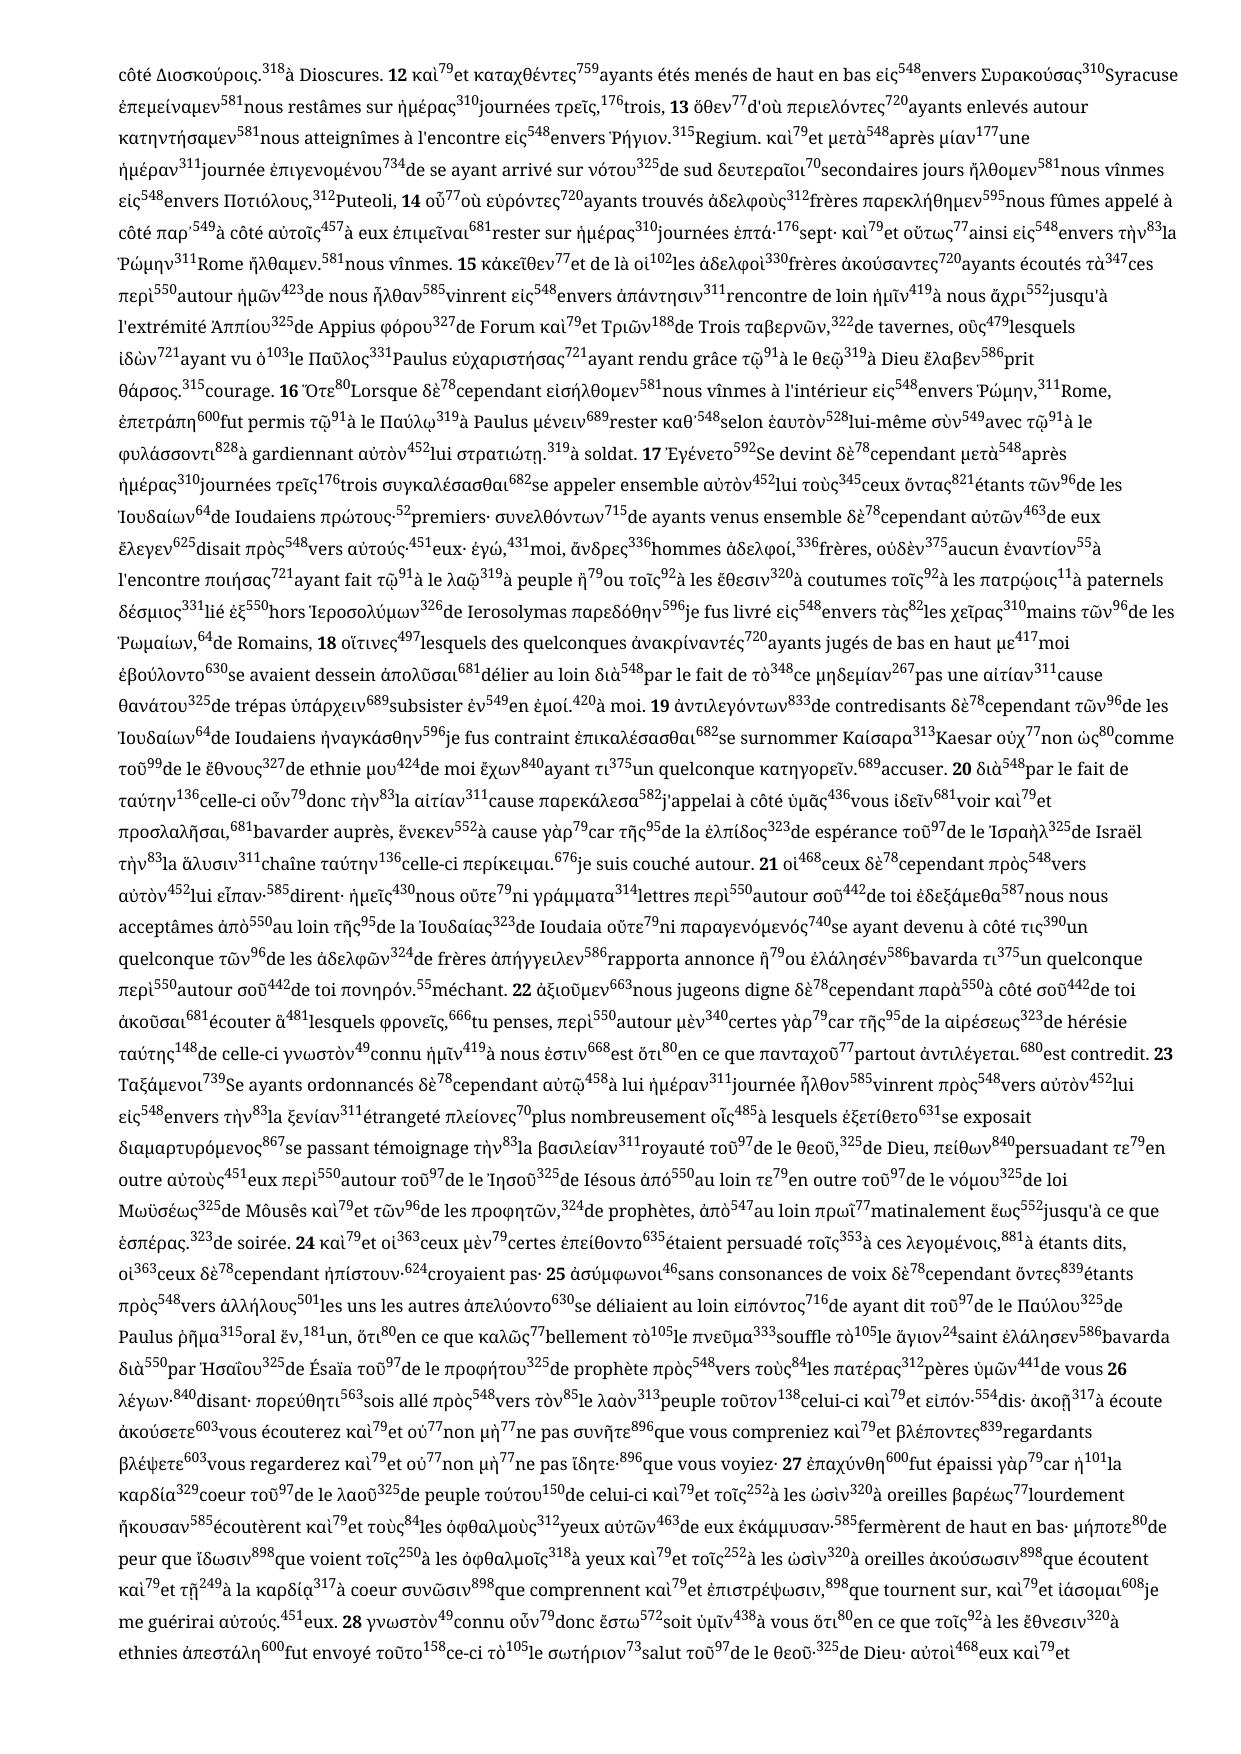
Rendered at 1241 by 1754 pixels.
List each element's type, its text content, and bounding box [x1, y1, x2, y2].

text 1 Καὶ79Et διασωθέντες759ayants étés sauvés par le fait de τότε77alors ἐπέγνωμεν581nous reconnûmes ὅτι80en ce que Μελίτη329Malte ἡ101la νῆσος329île καλεῖται.680est appelé. 2 οἵ102les τε79en outre βάρβαροι70barbares παρεῖχον624fournissaient οὐ77non τὴν83la τυχοῦσαν705ayante obtenue φιλανθρωπίαν311amitié de l'humain ἡμῖν,419à nous, ἅψαντες720ayants touchés γὰρ79car πυρὰν311grand feu προσελάβοντο591se prirent auprès πάντας268tous ἡμᾶς416nous διὰ548par le fait de τὸν85le ὑετὸν313pluie τὸν346celui ἐφεστῶτα770ayant présenté καὶ79et διὰ548par le fait de τὸ87le ψῦχος.315froid. 3 Συστρέψαντος716de Ayant tourné ensemble δὲ78cependant τοῦ97de le Παύλου325de Paulus φρυγάνων326de bois secs τι271un quelconque πλῆθος315multitude καὶ79et ἐπιθέντος716de ayant surposé ἐπὶ548sur τὴν83la πυράν,311grand feu, ἔχιδνα329vipère ἀπὸ550au loin τῆς95de la θέρμης323de chaleur ἐξελθοῦσα719ayante sortie καθῆψεν586attacha de haut en bas τῆς95de la χειρὸς323de main αὐτοῦ.464de lui. 4 ὡς80comme δὲ78cependant εἶδον585virent οἱ102les βάρβαροι70barbares κρεμάμενον851se suspendant τὸ87le θηρίον315bête sauvage ἐκ550hors τῆς95de la χειρὸς323de main αὐτοῦ,464de lui, πρὸς548vers ἀλλήλους501les uns les autres ἔλεγον·624disaient· πάντως77en tout cas φονεύς331meurtrier ἐστιν668est ὁ103le ἄνθρωπος331être humain οὗτος156celui-ci ὃν480lequel διασωθέντα744ayant été sauvé par le fait de ἐκ550hors τῆς95de la θαλάσσης323de mer ἡ101la δίκη329exécution en justice ζῆν689vivre οὐκ77non εἴασεν.586concéda. 5 ὁ469celui μὲν77certes οὖν79donc ἀποτινάξας721ayant secoué loin τὸ87le θηρίον315bête sauvage εἰς548envers τὸ87le πῦρ315feu ἔπαθεν586souffrit οὐδὲν271aucun κακόν,55malicieux, 6 οἱ468ceux δὲ78cependant προσεδόκων624attendaient αὐτὸν452lui μέλλειν689imminer πίμπρασθαι692être enflé en brûlure ἢ79ou καταπίπτειν689tomber de haut en bas ἄφνω77tout à coup νεκρόν.53mort. ἐπὶ548sur πολὺ375nombreux δὲ78cependant αὐτῶν463de eux προσδοκώντων833de attendants καὶ79et θεωρούντων833de observants μηδὲν375pas un ἄτοπον55déplacé εἰς548envers αὐτὸν452lui γινόμενον851se devenant μεταβαλόμενοι739se ayants jetés au-delà ἔλεγον624disaient αὐτὸν452lui εἶναι689être θεόν.313Dieu. 7 Ἐν549En δὲ78cependant τοῖς353à ces περὶ548autour τὸν85le τόπον313lieu ἐκεῖνον138celui-là ὑπῆρχεν625subsistait χωρία332emplacements τῷ91à le πρώτῳ59à premier τῆς95de la νήσου323de île ὀνόματι321à nom Ποπλίῳ,319à Publius, ὃς498lequel ἀναδεξάμενος740se ayant accepté de bas en haut ἡμᾶς416nous τρεῖς176trois ἡμέρας310journées φιλοφρόνως77en amitié d'émotion ἐξένισεν.586traita en étranger. 8 ἐγένετο592se devint δὲ78cependant τὸν85le πατέρα313père τοῦ97de le Ποπλίου325de Publius πυρετοῖς318à fièvres καὶ79et δυσεντερίῳ321à dysenterie συνεχόμενον875étant tenu ensemble κατακεῖσθαι,690se coucher de haut en bas, πρὸς548vers ὃν480lequel ὁ103le Παῦλος331Paulus εἰσελθὼν721ayant venu à l'intérieur καὶ79et προσευξάμενος740se ayant prié ἐπιθεὶς721ayant surposé τὰς82les χεῖρας310mains αὐτῷ458à lui ἰάσατο592se guérit αὐτόν.452lui. 9 τούτου360de ce-ci δὲ78cependant γενομένου736de se ayant devenu καὶ77aussi οἱ102les λοιποὶ389restants οἱ363ceux ἐν549en τῇ89à la νήσῳ317à île ἔχοντες839ayants ἀσθενείας310infirmités προσήρχοντο630se venaient vers καὶ79et ἐθεραπεύοντο,635étaient soigné, 10 οἳ497lesquels καὶ77aussi πολλαῖς272à nombreuses τιμαῖς316à valeurs ἐτίμησαν585valorisèrent ἡμᾶς416nous καὶ79et ἀναγομένοις879à étants conduits de bas en haut ἐπέθεντο591se surposèrent τὰ347ces πρὸς548vers τὰς242les χρείας.310besoins. 11 Μετὰ548Après δὲ78cependant τρεῖς178trois μῆνας312mois ἀνήχθημεν595nous fûmes conduit de bas en haut ἐν549en πλοίῳ321à navire παρακεχειμακότι775à ayant hiverné à côté ἐν549en τῇ89à la νήσῳ,317à île, Ἀλεξανδρίνῳ,12à Alexandrinus, παρασήμῳ38à marqué à côté Διοσκούροις.318à Dioscures. 12 καὶ79et καταχθέντες759ayants étés menés de haut en bas εἰς548envers Συρακούσας310Syracuse ἐπεμείναμεν581nous restâmes sur ἡμέρας310journées τρεῖς,176trois, 13 ὅθεν77d'où περιελόντες720ayants enlevés autour κατηντήσαμεν581nous atteignîmes à l'encontre εἰς548envers Ῥήγιον.315Regium. καὶ79et μετὰ548après μίαν177une ἡμέραν311journée ἐπιγενομένου734de se ayant arrivé sur νότου325de sud δευτεραῖοι70secondaires jours ἤλθομεν581nous vînmes εἰς548envers Ποτιόλους,312Puteoli, 14 οὗ77où εὑρόντες720ayants trouvés ἀδελφοὺς312frères παρεκλήθημεν595nous fûmes appelé à côté παρ᾽549à côté αὐτοῖς457à eux ἐπιμεῖναι681rester sur ἡμέρας310journées ἑπτά·176sept· καὶ79et οὕτως77ainsi εἰς548envers τὴν83la Ῥώμην311Rome ἤλθαμεν.581nous vînmes. 15 κἀκεῖθεν77et de là οἱ102les ἀδελφοὶ330frères ἀκούσαντες720ayants écoutés τὰ347ces περὶ550autour ἡμῶν423de nous ἦλθαν585vinrent εἰς548envers ἀπάντησιν311rencontre de loin ἡμῖν419à nous ἄχρι552jusqu'à l'extrémité Ἀππίου325de Appius φόρου327de Forum καὶ79et Τριῶν188de Trois ταβερνῶν,322de tavernes, οὓς479lesquels ἰδὼν721ayant vu ὁ103le Παῦλος331Paulus εὐχαριστήσας721ayant rendu grâce τῷ91à le θεῷ319à Dieu ἔλαβεν586prit θάρσος.315courage. 16 Ὅτε80Lorsque δὲ78cependant εἰσήλθομεν581nous vînmes à l'intérieur εἰς548envers Ῥώμην,311Rome, ἐπετράπη600fut permis τῷ91à le Παύλῳ319à Paulus μένειν689rester καθ᾽548selon ἑαυτὸν528lui-même σὺν549avec τῷ91à le φυλάσσοντι828à gardiennant αὐτὸν452lui στρατιώτῃ.319à soldat. 17 Ἐγένετο592Se devint δὲ78cependant μετὰ548après ἡμέρας310journées τρεῖς176trois συγκαλέσασθαι682se appeler ensemble αὐτὸν452lui τοὺς345ceux ὄντας821étants τῶν96de les Ἰουδαίων64de Ioudaiens πρώτους·52premiers· συνελθόντων715de ayants venus ensemble δὲ78cependant αὐτῶν463de eux ἔλεγεν625disait πρὸς548vers αὐτούς·451eux· ἐγώ,431moi, ἄνδρες336hommes ἀδελφοί,336frères, οὐδὲν375aucun ἐναντίον55à l'encontre ποιήσας721ayant fait τῷ91à le λαῷ319à peuple ἢ79ou τοῖς92à les ἔθεσιν320à coutumes τοῖς92à les πατρῴοις11à paternels δέσμιος331lié ἐξ550hors Ἱεροσολύμων326de Ierosolymas παρεδόθην596je fus livré εἰς548envers τὰς82les χεῖρας310mains τῶν96de les Ῥωμαίων,64de Romains, 18 οἵτινες497lesquels des quelconques ἀνακρίναντές720ayants jugés de bas en haut με417moi ἐβούλοντο630se avaient dessein ἀπολῦσαι681délier au loin διὰ548par le fait de τὸ348ce μηδεμίαν267pas une αἰτίαν311cause θανάτου325de trépas ὑπάρχειν689subsister ἐν549en ἐμοί.420à moi. 19 ἀντιλεγόντων833de contredisants δὲ78cependant τῶν96de les Ἰουδαίων64de Ioudaiens ἠναγκάσθην596je fus contraint ἐπικαλέσασθαι682se surnommer Καίσαρα313Kaesar οὐχ77non ὡς80comme τοῦ99de le ἔθνους327de ethnie μου424de moi ἔχων840ayant τι375un quelconque κατηγορεῖν.689accuser. 20 διὰ548par le fait de ταύτην136celle-ci οὖν79donc τὴν83la αἰτίαν311cause παρεκάλεσα582j'appelai à côté ὑμᾶς436vous ἰδεῖν681voir καὶ79et προσλαλῆσαι,681bavarder auprès, ἕνεκεν552à cause γὰρ79car τῆς95de la ἐλπίδος323de espérance τοῦ97de le Ἰσραὴλ325de Israël τὴν83la ἅλυσιν311chaîne ταύτην136celle-ci περίκειμαι.676je suis couché autour. 21 οἱ468ceux δὲ78cependant πρὸς548vers αὐτὸν452lui εἶπαν·585dirent· ἡμεῖς430nous οὔτε79ni γράμματα314lettres περὶ550autour σοῦ442de toi ἐδεξάμεθα587nous nous acceptâmes ἀπὸ550au loin τῆς95de la Ἰουδαίας323de Ioudaia οὔτε79ni παραγενόμενός740se ayant devenu à côté τις390un quelconque τῶν96de les ἀδελφῶν324de frères ἀπήγγειλεν586rapporta annonce ἢ79ou ἐλάλησέν586bavarda τι375un quelconque περὶ550autour σοῦ442de toi πονηρόν.55méchant. 22 ἀξιοῦμεν663nous jugeons digne δὲ78cependant παρὰ550à côté σοῦ442de toi ἀκοῦσαι681écouter ἃ481lesquels φρονεῖς,666tu penses, περὶ550autour μὲν340certes γὰρ79car τῆς95de la αἱρέσεως323de hérésie ταύτης148de celle-ci γνωστὸν49connu ἡμῖν419à nous ἐστιν668est ὅτι80en ce que πανταχοῦ77partout ἀντιλέγεται.680est contredit. 23 Ταξάμενοι739Se ayants ordonnancés δὲ78cependant αὐτῷ458à lui ἡμέραν311journée ἦλθον585vinrent πρὸς548vers αὐτὸν452lui εἰς548envers τὴν83la ξενίαν311étrangeté πλείονες70plus nombreusement οἷς485à lesquels ἐξετίθετο631se exposait διαμαρτυρόμενος867se passant témoignage τὴν83la βασιλείαν311royauté τοῦ97de le θεοῦ,325de Dieu, πείθων840persuadant τε79en outre αὐτοὺς451eux περὶ550autour τοῦ97de le Ἰησοῦ325de Iésous ἀπό550au loin τε79en outre τοῦ97de le νόμου325de loi Μωϋσέως325de Môusês καὶ79et τῶν96de les προφητῶν,324de prophètes, ἀπὸ547au loin πρωῒ77matinalement ἕως552jusqu'à ce que ἑσπέρας.323de soirée. 24 καὶ79et οἱ363ceux μὲν79certes ἐπείθοντο635étaient persuadé τοῖς353à ces λεγομένοις,881à étants dits, οἱ363ceux δὲ78cependant ἠπίστουν·624croyaient pas· 25 ἀσύμφωνοι46sans consonances de voix δὲ78cependant ὄντες839étants πρὸς548vers ἀλλήλους501les uns les autres ἀπελύοντο630se déliaient au loin εἰπόντος716de ayant dit τοῦ97de le Παύλου325de Paulus ῥῆμα315oral ἕν,181un, ὅτι80en ce que καλῶς77bellement τὸ105le πνεῦμα333souffle τὸ105le ἅγιον24saint ἐλάλησεν586bavarda διὰ550par Ἠσαΐου325de Ésaïa τοῦ97de le προφήτου325de prophète πρὸς548vers τοὺς84les πατέρας312pères ὑμῶν441de vous 26 λέγων·840disant· πορεύθητι563sois allé πρὸς548vers τὸν85le λαὸν313peuple τοῦτον138celui-ci καὶ79et εἰπόν·554dis· ἀκοῇ317à écoute ἀκούσετε603vous écouterez καὶ79et οὐ77non μὴ77ne pas συνῆτε896que vous compreniez καὶ79et βλέποντες839regardants βλέψετε603vous regarderez καὶ79et οὐ77non μὴ77ne pas ἴδητε·896que vous voyiez· 27 ἐπαχύνθη600fut épaissi γὰρ79car ἡ101la καρδία329coeur τοῦ97de le λαοῦ325de peuple τούτου150de celui-ci καὶ79et τοῖς252à les ὠσὶν320à oreilles βαρέως77lourdement ἤκουσαν585écoutèrent καὶ79et τοὺς84les ὀφθαλμοὺς312yeux αὐτῶν463de eux ἐκάμμυσαν·585fermèrent de haut en bas· μήποτε80de peur que ἴδωσιν898que voient τοῖς250à les ὀφθαλμοῖς318à yeux καὶ79et τοῖς252à les ὠσὶν320à oreilles ἀκούσωσιν898que écoutent καὶ79et τῇ249à la καρδίᾳ317à coeur συνῶσιν898que comprennent καὶ79et ἐπιστρέψωσιν,898que tournent sur, καὶ79et ἰάσομαι608je me guérirai αὐτούς.451eux. 28 γνωστὸν49connu οὖν79donc ἔστω572soit ὑμῖν438à vous ὅτι80en ce que τοῖς92à les ἔθνεσιν320à ethnies ἀπεστάλη600fut envoyé τοῦτο158ce-ci τὸ105le σωτήριον73salut τοῦ97de le θεοῦ·325de Dieu· αὐτοὶ468eux καὶ79et ἀκούσονται.611se écouteront. 29 30 Ἐνέμεινεν586Resta dans δὲ78cependant διετίαν311deux années ὅλην267toute entière ἐν549en ἰδίῳ123à en propre μισθώματι321à location καὶ79et ἀπεδέχετο631se acceptait loin πάντας372tous τοὺς345ceux εἰσπορευομένους848se allants à l'intérieur πρὸς548vers αὐτόν,452lui, 31 κηρύσσων840annonçant τὴν83la βασιλείαν311royauté τοῦ97de le θεοῦ325de Dieu καὶ79et διδάσκων840enseignant τὰ347ces περὶ550autour τοῦ97de le κυρίου325de Maître Ἰησοῦ325de Iésous Χριστοῦ325de Christ μετὰ550avec πάσης279de toute παρρησίας323de oralité franche ἀκωλύτως.77sans empêchement. [118, 59, 1181, 1665]
